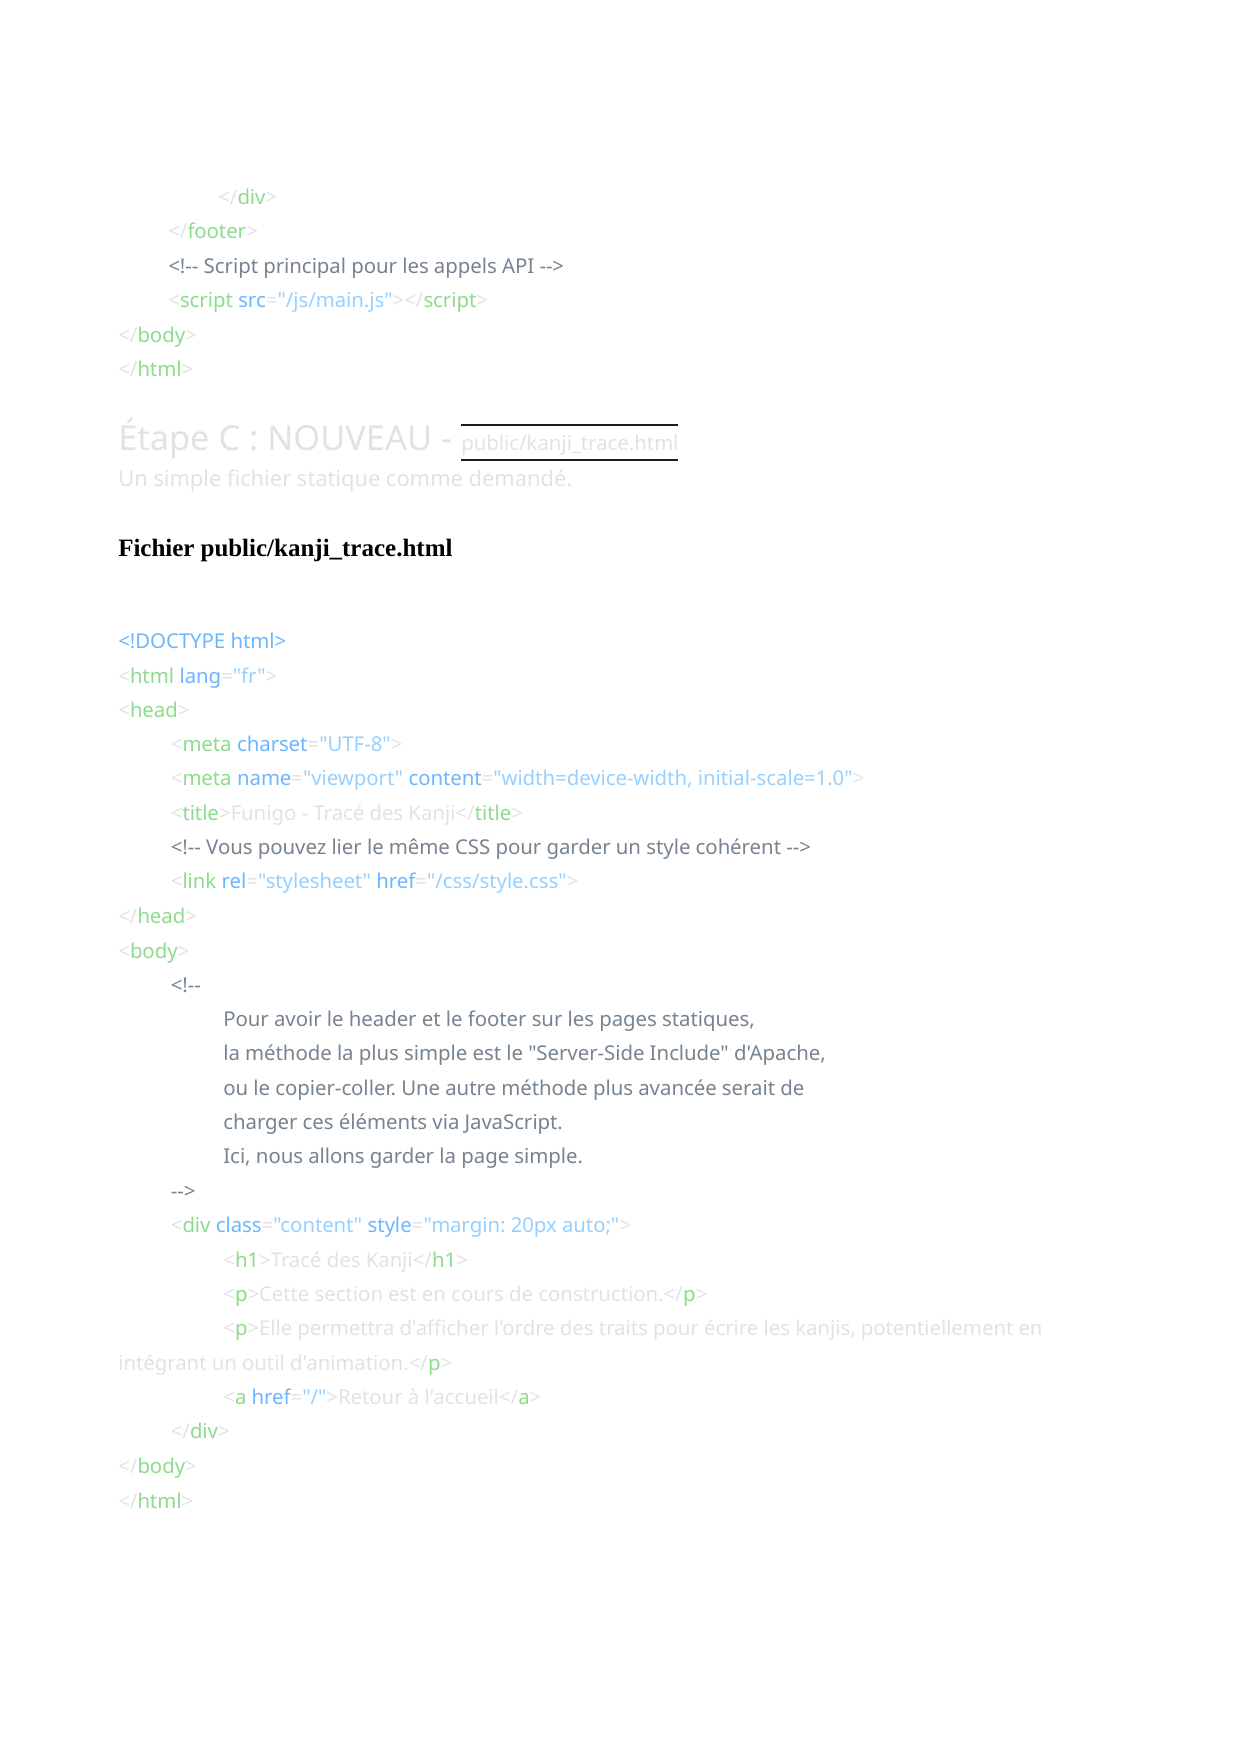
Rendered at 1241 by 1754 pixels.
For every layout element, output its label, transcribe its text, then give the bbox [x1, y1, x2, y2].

text <p>Cette section est en cours de construction.</p> [118, 1274, 1122, 1308]
text <meta charset="UTF-8"> [118, 724, 1122, 758]
text --> [118, 1171, 1122, 1205]
text <script src="/js/main.js"></script> [118, 279, 1122, 314]
text Un simple fichier statique comme demandé. [118, 461, 1122, 492]
text charger ces éléments via JavaScript. [118, 1102, 1122, 1136]
text </html> [118, 348, 1122, 383]
text </div> [118, 176, 1122, 211]
text <!-- [118, 964, 1122, 999]
text <p>Elle permettra d'afficher l'ordre des traits pour écrire les kanjis, potentiellement en intégrant un outil d'animation.</p> [118, 1308, 1122, 1377]
text </footer> [118, 211, 1122, 245]
text </body> [118, 314, 1122, 348]
text <link rel="stylesheet" href="/css/style.css"> [118, 861, 1122, 896]
text </head> [118, 896, 1122, 930]
text ou le copier-coller. Une autre méthode plus avancée serait de [118, 1067, 1122, 1102]
text </html> [118, 1480, 1122, 1514]
text Ici, nous allons garder la page simple. [118, 1136, 1122, 1171]
text </div> [118, 1411, 1122, 1446]
text <html lang="fr"> [118, 655, 1122, 689]
text <!-- Script principal pour les appels API --> [118, 245, 1122, 279]
text la méthode la plus simple est le "Server-Side Include" d'Apache, [118, 1033, 1122, 1067]
text </body> [118, 1446, 1122, 1480]
subtitle Étape C : NOUVEAU - public/kanji_trace.html [118, 414, 1122, 461]
text <body> [118, 930, 1122, 964]
text <head> [118, 689, 1122, 724]
text <!-- Vous pouvez lier le même CSS pour garder un style cohérent --> [118, 827, 1122, 861]
text <div class="content" style="margin: 20px auto;"> [118, 1205, 1122, 1239]
subtitle Fichier public/kanji_trace.html [118, 533, 1122, 562]
text Pour avoir le header et le footer sur les pages statiques, [118, 999, 1122, 1033]
text <a href="/">Retour à l'accueil</a> [118, 1377, 1122, 1411]
text <title>Funigo - Tracé des Kanji</title> [118, 792, 1122, 827]
text <!DOCTYPE html> [118, 621, 1122, 655]
text <h1>Tracé des Kanji</h1> [118, 1239, 1122, 1274]
text <meta name="viewport" content="width=device-width, initial-scale=1.0"> [118, 758, 1122, 792]
